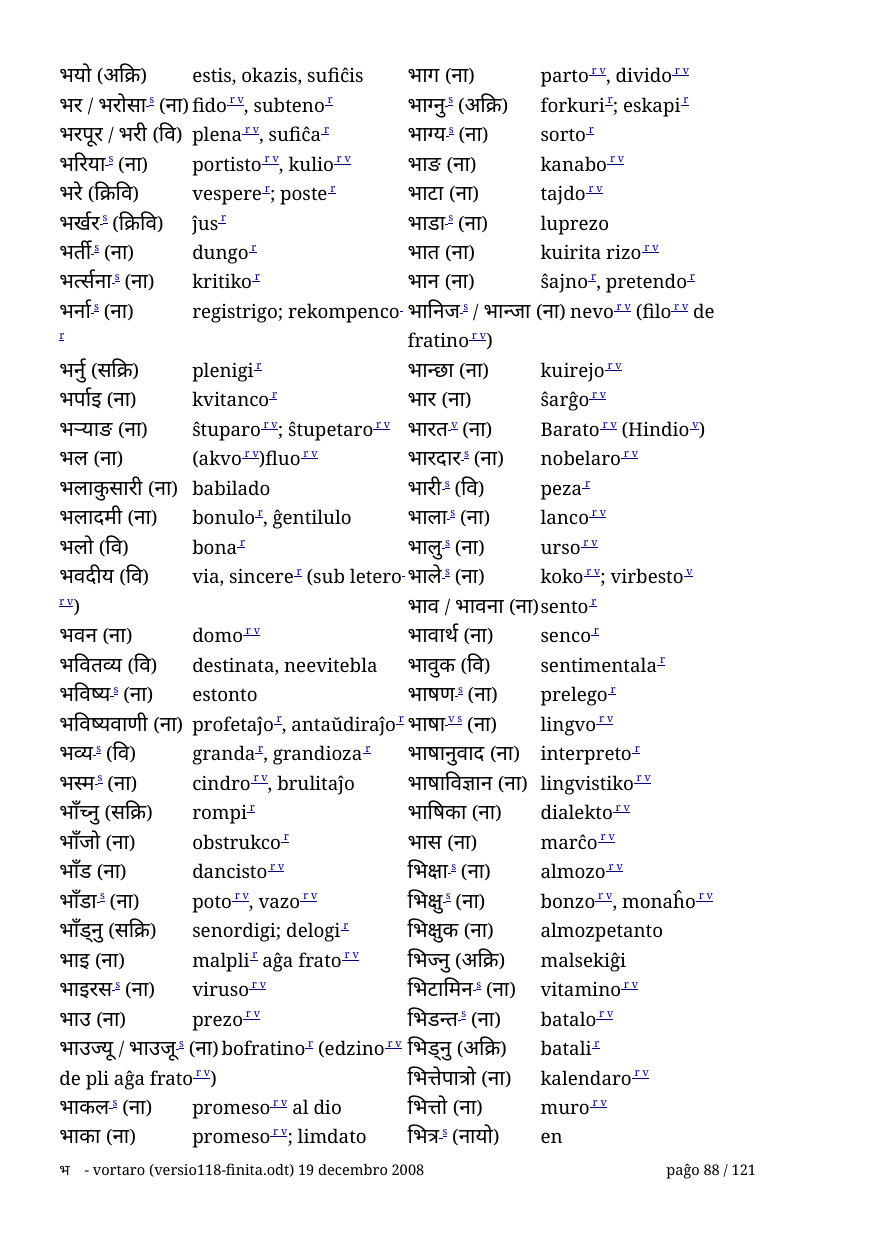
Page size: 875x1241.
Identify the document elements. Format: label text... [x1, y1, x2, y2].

text भिडन्त s (ना) batalo r v [407, 1002, 756, 1032]
text भर्पाइ (ना) kvitanco r [59, 383, 407, 413]
text भाग्नु s (अक्रि) forkuri r; eskapi r [407, 88, 756, 118]
text भवितव्य (वि) destinata, neevitebla [59, 649, 407, 678]
text भाकल s (ना) promeso r v al dio [59, 1091, 407, 1120]
text भाषाविज्ञान (ना) lingvistiko r v [407, 767, 756, 796]
text भिक्षु s (ना) bonzo r v, monaĥo r v [407, 884, 756, 914]
text भाँच्नु (सक्रि) rompi r [59, 796, 407, 826]
text भात (ना) kuirita rizo r v [407, 236, 756, 265]
text भर्नु (सक्रि) plenigi r [59, 354, 407, 383]
text भयो (अक्रि) estis, okazis, sufiĉis [59, 59, 407, 88]
text भवदीय (वि) via, sincere r (sub letero r v) [59, 560, 407, 619]
text भावार्थ (ना) senco r [407, 619, 756, 649]
text भार (ना) ŝarĝo r v [407, 383, 756, 413]
text भाले s (ना) koko r v; virbesto v [407, 560, 756, 590]
text भित्र s (नायो) en [407, 1120, 756, 1150]
text भिज्नु (अक्रि) malsekiĝi [407, 943, 756, 973]
text भाषानुवाद (ना) interpreto r [407, 737, 756, 767]
text भाव / भावना (ना) sento r [407, 590, 756, 619]
text भविष्य s (ना) estonto [59, 678, 407, 708]
text भान्छा (ना) kuirejo r v [407, 354, 756, 383]
text भाषा v s (ना) lingvo r v [407, 708, 756, 737]
text भित्तो (ना) muro r v [407, 1091, 756, 1120]
text भाग (ना) parto r v, divido r v [407, 59, 756, 88]
text भर / भरोसा s (ना) fido r v, subteno r [59, 88, 407, 118]
text भरिया s (ना) portisto r v, kulio r v [59, 147, 407, 177]
text भित्तेपात्रो (ना) kalendaro r v [407, 1061, 756, 1091]
text भिक्षा s (ना) almozo r v [407, 855, 756, 884]
text भर्ना s (ना) registrigo; rekompenco r [59, 295, 407, 354]
text भाइरस s (ना) viruso r v [59, 973, 407, 1002]
text भाउ (ना) prezo r v [59, 1002, 407, 1032]
text भिक्षुक (ना) almozpetanto [407, 914, 756, 943]
text भवन (ना) domo r v [59, 619, 407, 649]
text भलाकुसारी (ना) babilado [59, 472, 407, 501]
text भलो (वि) bona r [59, 531, 407, 560]
text भास (ना) marĉo r v [407, 826, 756, 855]
text भल (ना) (akvo r v)fluo r v [59, 442, 407, 472]
text भाला s (ना) lanco r v [407, 501, 756, 531]
text भाषिका (ना) dialekto r v [407, 796, 756, 826]
text भविष्यवाणी (ना) profetaĵo r, antaŭdiraĵo r [59, 708, 407, 737]
text भरे (क्रिवि) vespere r; poste r [59, 177, 407, 206]
text भिड्नु (अक्रि) batali r [407, 1032, 756, 1061]
text भर्त्सना s (ना) kritiko r [59, 265, 407, 295]
text भाँजो (ना) obstrukco r [59, 826, 407, 855]
text भाङ (ना) kanabo r v [407, 147, 756, 177]
text भलादमी (ना) bonulo r, ĝentilulo [59, 501, 407, 531]
text भाषण s (ना) prelego r [407, 678, 756, 708]
text भाउज्यू / भाउजू s (ना) bofratino r (edzino r v de pli aĝa frato r v) [59, 1032, 407, 1091]
text भावुक (वि) sentimentala r [407, 649, 756, 678]
text भस्म s (ना) cindro r v, brulitaĵo [59, 767, 407, 796]
text भालु s (ना) urso r v [407, 531, 756, 560]
text भाँडा s (ना) poto r v, vazo r v [59, 884, 407, 914]
text भर्खर s (क्रिवि) ĵus r [59, 206, 407, 236]
text भाटा (ना) tajdo r v [407, 177, 756, 206]
text भाडा s (ना) luprezo [407, 206, 756, 236]
text भर्ती s (ना) dungo r [59, 236, 407, 265]
text भव्य s (वि) granda r, grandioza r [59, 737, 407, 767]
text भारदार s (ना) nobelaro r v [407, 442, 756, 472]
text भारी s (वि) peza r [407, 472, 756, 501]
text भारत v (ना) Barato r v (Hindio v) [407, 413, 756, 442]
text भाँड्नु (सक्रि) senordigi; delogi r [59, 914, 407, 943]
text भान (ना) ŝajno r, pretendo r [407, 265, 756, 295]
text भाँड (ना) dancisto r v [59, 855, 407, 884]
text भाका (ना) promeso r v; limdato [59, 1120, 407, 1150]
text भिटामिन s (ना) vitamino r v [407, 973, 756, 1002]
text भाग्य s (ना) sorto r [407, 118, 756, 147]
text भर्‍याङ (ना) ŝtuparo r v; ŝtupetaro r v [59, 413, 407, 442]
text भानिज s / भान्जा (ना) nevo r v (filo r v de fratino r v) [407, 295, 756, 354]
text भरपूर / भरी (वि) plena r v, sufiĉa r [59, 118, 407, 147]
text भाइ (ना) malpli r aĝa frato r v [59, 943, 407, 973]
